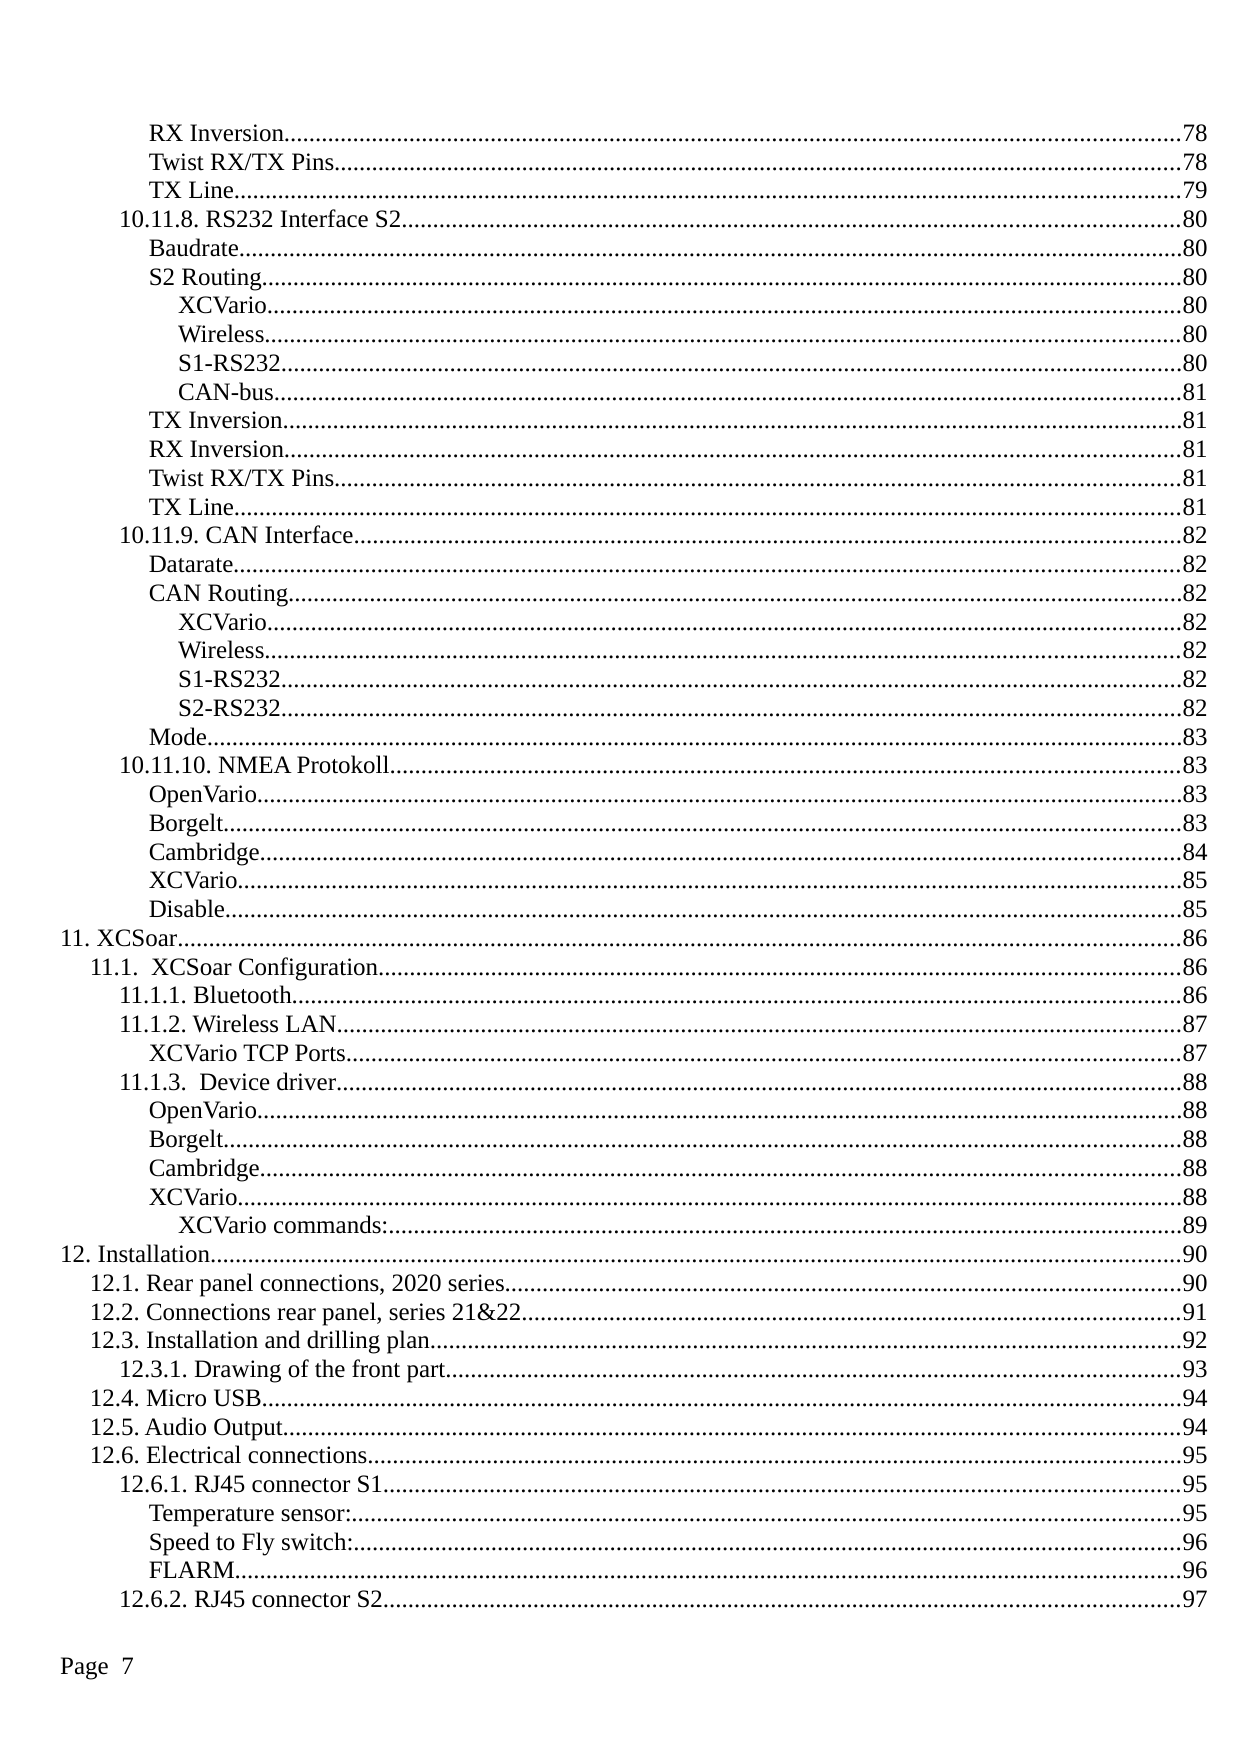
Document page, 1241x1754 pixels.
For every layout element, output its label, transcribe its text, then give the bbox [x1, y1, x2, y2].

text 12.3. Installation and drilling plan 92 [89, 1326, 1207, 1354]
text RX Inversion 78 [148, 118, 1207, 147]
text XCVario TCP Ports 87 [148, 1038, 1207, 1067]
text 11.1.2. Wireless LAN 87 [119, 1009, 1207, 1038]
text 12.6.1. RJ45 connector S1 95 [119, 1469, 1207, 1498]
text Wireless 82 [178, 636, 1207, 664]
text 12.1. Rear panel connections, 2020 series 90 [89, 1268, 1207, 1297]
text 12.3.1. Drawing of the front part 93 [119, 1354, 1207, 1383]
text 12. Installation 90 [60, 1239, 1207, 1268]
text 12.5. Audio Output 94 [89, 1412, 1207, 1441]
text Datarate 82 [148, 549, 1207, 578]
text Mode 83 [148, 722, 1207, 751]
text Borgelt 88 [148, 1124, 1207, 1153]
text Temperature sensor: 95 [148, 1498, 1207, 1527]
text 10.11.8. RS232 Interface S2 80 [119, 204, 1207, 233]
text XCVario 80 [178, 291, 1207, 319]
text 12.2. Connections rear panel, series 21&22 91 [89, 1297, 1207, 1326]
text Borgelt 83 [148, 808, 1207, 837]
text Cambridge 88 [148, 1153, 1207, 1182]
text TX Line 81 [148, 492, 1207, 521]
text Disable 85 [148, 894, 1207, 923]
text XCVario 82 [178, 607, 1207, 636]
text XCVario 88 [148, 1182, 1207, 1211]
text Twist RX/TX Pins 78 [148, 147, 1207, 176]
text 11. XCSoar 86 [60, 923, 1207, 952]
text 11.1. XCSoar Configuration 86 [89, 952, 1207, 981]
text S1-RS232 80 [178, 348, 1207, 377]
text S1-RS232 82 [178, 664, 1207, 693]
text 12.6. Electrical connections 95 [89, 1441, 1207, 1469]
text TX Inversion 81 [148, 406, 1207, 434]
text Baudrate 80 [148, 233, 1207, 262]
text OpenVario 83 [148, 779, 1207, 808]
text RX Inversion 81 [148, 434, 1207, 463]
text XCVario commands: 89 [178, 1211, 1207, 1239]
text FLARM 96 [148, 1556, 1207, 1584]
text Wireless 80 [178, 319, 1207, 348]
text XCVario 85 [148, 866, 1207, 894]
text Speed to Fly switch: 96 [148, 1527, 1207, 1556]
text 12.6.2. RJ45 connector S2 97 [119, 1584, 1207, 1613]
text 10.11.9. CAN Interface 82 [119, 521, 1207, 549]
text TX Line 79 [148, 176, 1207, 204]
text Cambridge 84 [148, 837, 1207, 866]
text 11.1.1. Bluetooth 86 [119, 981, 1207, 1009]
text Twist RX/TX Pins 81 [148, 463, 1207, 492]
text OpenVario 88 [148, 1096, 1207, 1124]
text 11.1.3. Device driver 88 [119, 1067, 1207, 1096]
text CAN Routing 82 [148, 578, 1207, 607]
text 10.11.10. NMEA Protokoll 83 [119, 751, 1207, 779]
text 12.4. Micro USB 94 [89, 1383, 1207, 1412]
text S2-RS232 82 [178, 693, 1207, 722]
text CAN-bus 81 [178, 377, 1207, 406]
text S2 Routing 80 [148, 262, 1207, 291]
